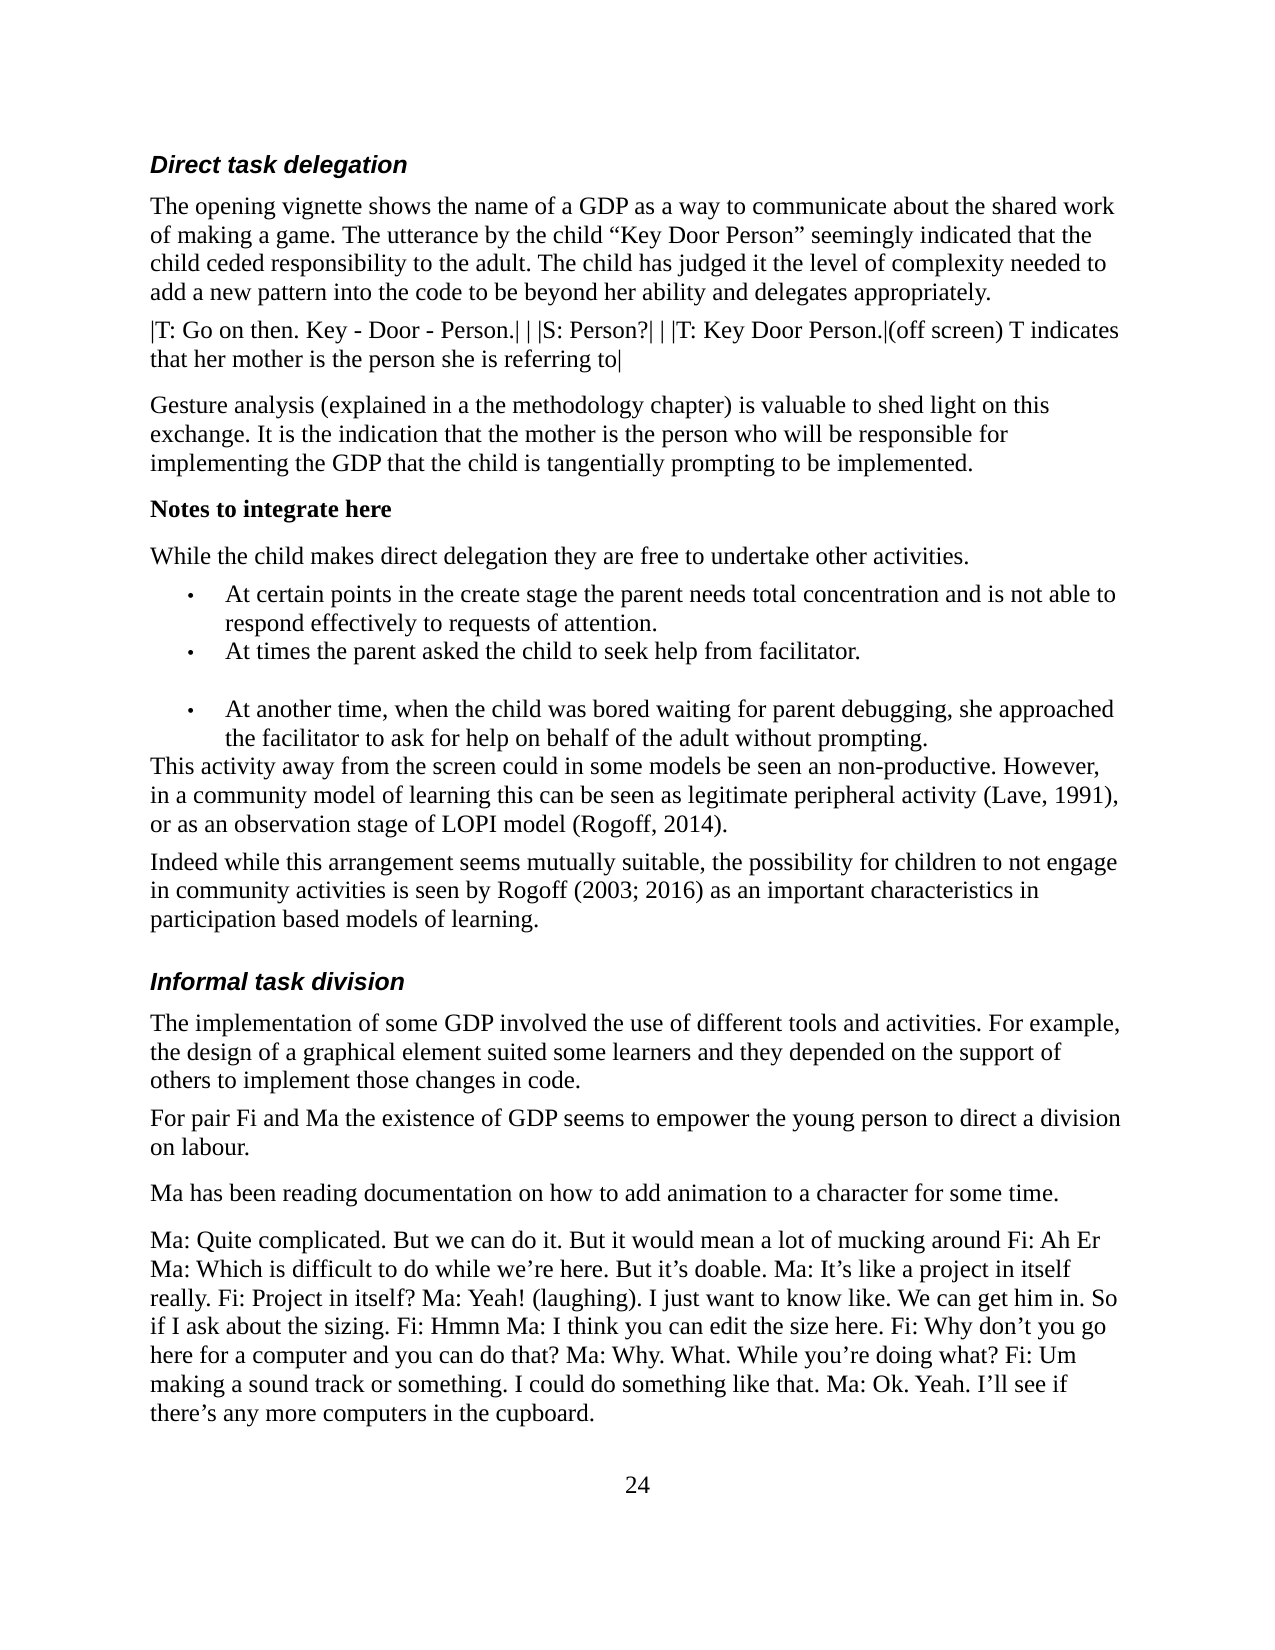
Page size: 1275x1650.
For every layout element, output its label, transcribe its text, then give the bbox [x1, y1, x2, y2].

text The opening vignette shows the name of a GDP as a way to communicate about the shared work of making a game. The utterance by the child “Key Door Person” seemingly indicated that the child ceded responsibility to the adult. The child has judged it the level of complexity needed to add a new pattern into the code to be beyond her ability and delegates appropriately. [150, 191, 1125, 306]
list At another time, when the child was bored waiting for parent debugging, she approached the facilitator to ask for help on behalf of the adult without prompting. [187, 694, 1125, 751]
list At certain points in the create stage the parent needs total concentration and is not able to respond effectively to requests of attention. [187, 579, 1125, 636]
text Gesture analysis (explained in a the methodology chapter) is valuable to shed light on this exchange. It is the indication that the mother is the person who will be responsible for implementing the GDP that the child is tangentially prompting to be implemented. [150, 390, 1125, 477]
text Notes to integrate here [150, 494, 1125, 523]
text Ma: Quite complicated. But we can do it. But it would mean a lot of mucking around Fi: Ah Er Ma: Which is difficult to do while we’re here. But it’s doable. Ma: It’s like a project in itself really. Fi: Project in itself? Ma: Yeah! (laughing). I just want to know like. We can get him in. So if I ask about the sizing. Fi: Hmmn Ma: I think you can edit the size here. Fi: Why don’t you go here for a computer and you can do that? Ma: Why. What. While you’re doing what? Fi: Um making a sound track or something. I could do something like that. Ma: Ok. Yeah. I’ll see if there’s any more computers in the cupboard. [150, 1225, 1125, 1426]
list At times the parent asked the child to seek help from facilitator. [187, 636, 1125, 694]
subtitle Informal task division [150, 967, 1125, 995]
text While the child makes direct delegation they are free to undertake other activities. [150, 541, 1125, 570]
text Indeed while this arrangement seems mutually suitable, the possibility for children to not engage in community activities is seen by Rogoff (2003; 2016) as an important characteristics in participation based models of learning. [150, 847, 1125, 933]
text This activity away from the screen could in some models be seen an non-productive. However, in a community model of learning this can be seen as legitimate peripheral activity (Lave, 1991), or as an observation stage of LOPI model (Rogoff, 2014). [150, 751, 1125, 838]
text For pair Fi and Ma the existence of GDP seems to empower the young person to direct a division on labour. [150, 1103, 1125, 1161]
text The implementation of some GDP involved the use of different tools and activities. For example, the design of a graphical element suited some learners and they depended on the support of others to implement those changes in code. [150, 1008, 1125, 1094]
subtitle Direct task delegation [150, 150, 1125, 178]
text Ma has been reading documentation on how to add animation to a character for some time. [150, 1178, 1125, 1207]
text |T: Go on then. Key - Door - Person.| | |S: Person?| | |T: Key Door Person.|(off screen) T indicates that her mother is the person she is referring to| [150, 315, 1125, 372]
